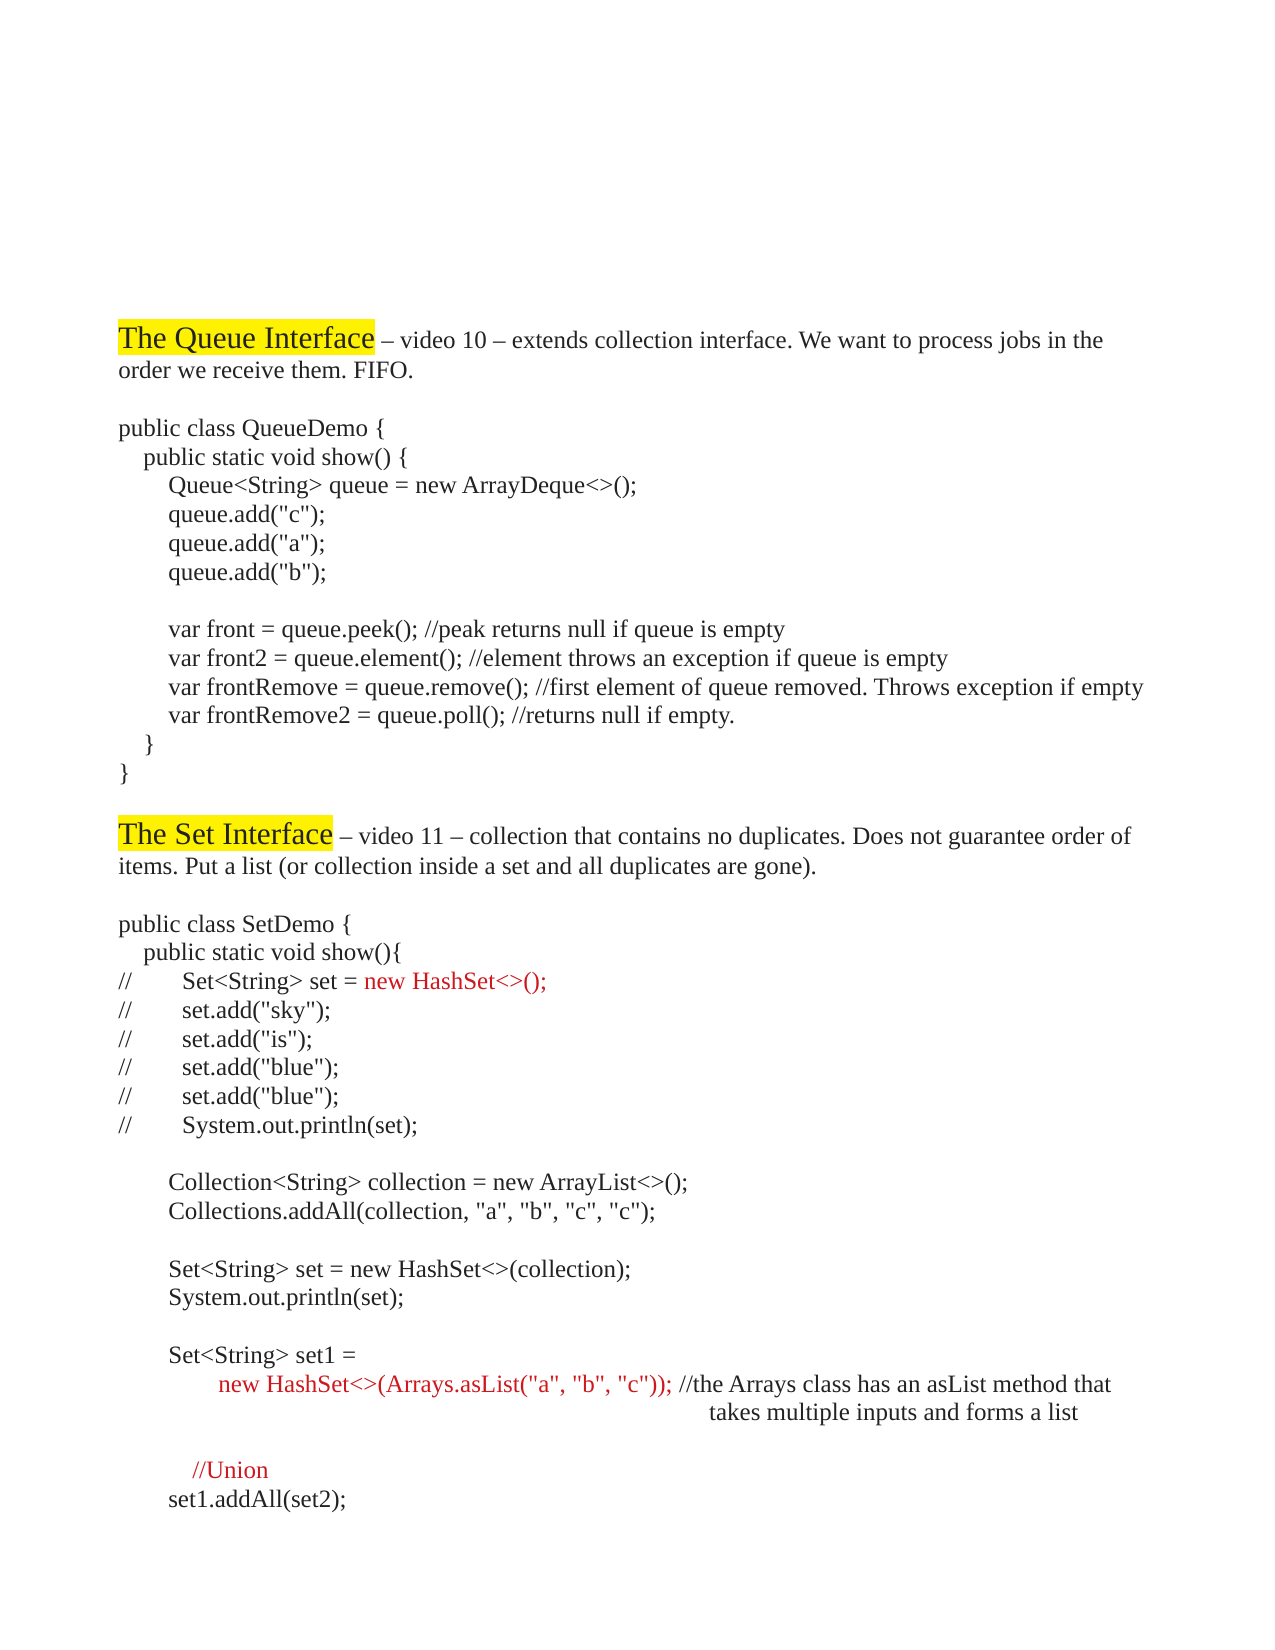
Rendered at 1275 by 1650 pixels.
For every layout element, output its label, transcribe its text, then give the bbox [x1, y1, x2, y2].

text // Set<String> set = new HashSet<>(); [118, 966, 1157, 995]
text //Union [118, 1455, 1157, 1484]
text // set.add("blue"); [118, 1052, 1157, 1081]
text Queue<String> queue = new ArrayDeque<>(); [118, 470, 1157, 499]
text The Queue Interface – video 10 – extends collection interface. We want to process jobs in the order we receive them. FIFO. [118, 319, 1157, 384]
text public static void show() { [118, 442, 1157, 470]
text queue.add("b"); [118, 557, 1157, 585]
text public static void show(){ [118, 937, 1157, 966]
text set1.addAll(set2); [118, 1484, 1157, 1512]
text Collection<String> collection = new ArrayList<>(); [118, 1167, 1157, 1196]
text Collections.addAll(collection, "a", "b", "c", "c"); [118, 1196, 1157, 1225]
text new HashSet<>(Arrays.asList("a", "b", "c")); //the Arrays class has an asList method that takes multiple inputs and forms a list [118, 1369, 1157, 1426]
text Set<String> set = new HashSet<>(collection); [118, 1254, 1157, 1282]
text } [118, 729, 1157, 758]
text } [118, 758, 1157, 787]
text var front = queue.peek(); //peak returns null if queue is empty [118, 614, 1157, 643]
text The Set Interface – video 11 – collection that contains no duplicates. Does not guarantee order of items. Put a list (or collection inside a set and all duplicates are gone). [118, 815, 1157, 880]
text // System.out.println(set); [118, 1110, 1157, 1139]
text queue.add("a"); [118, 528, 1157, 557]
text var frontRemove = queue.remove(); //first element of queue removed. Throws exception if empty [118, 672, 1157, 700]
text // set.add("blue"); [118, 1081, 1157, 1110]
text public class SetDemo { [118, 909, 1157, 937]
text // set.add("sky"); [118, 995, 1157, 1024]
text public class QueueDemo { [118, 413, 1157, 442]
text // set.add("is"); [118, 1024, 1157, 1052]
text queue.add("c"); [118, 499, 1157, 528]
text var front2 = queue.element(); //element throws an exception if queue is empty [118, 643, 1157, 672]
text System.out.println(set); [118, 1282, 1157, 1311]
text var frontRemove2 = queue.poll(); //returns null if empty. [118, 700, 1157, 729]
text Set<String> set1 = [118, 1340, 1157, 1369]
